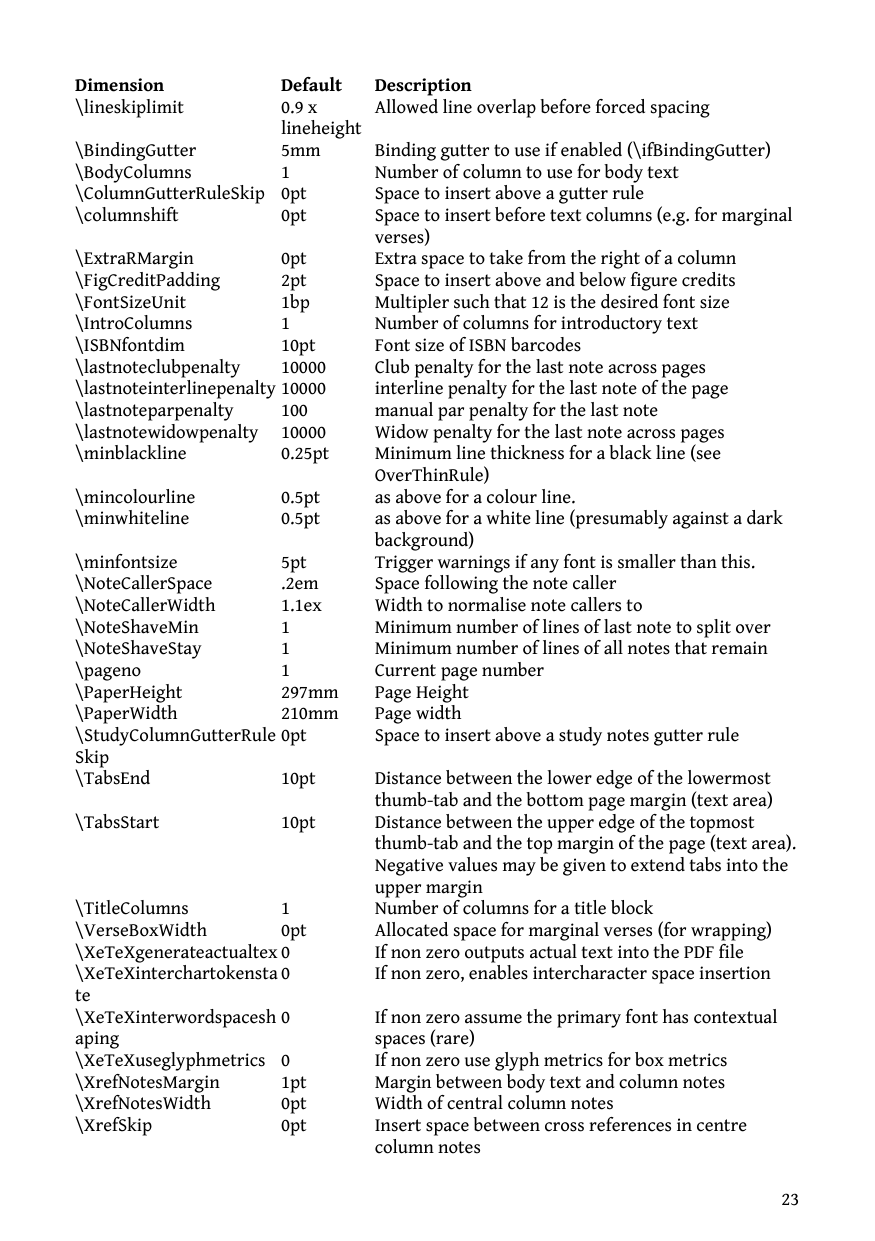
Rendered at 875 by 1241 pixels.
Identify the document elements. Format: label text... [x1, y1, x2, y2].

table_cell 297mm [281, 682, 374, 703]
table_cell 0pt [281, 205, 374, 248]
table_cell \minwhiteline [75, 508, 281, 552]
table_cell \lastnoteparpenalty [75, 400, 281, 422]
table_cell Allowed line overlap before forced spacing [375, 97, 798, 140]
table_cell Distance between the upper edge of the topmost thumb-tab and the top margin of the page (text area). Negative values may be given to extend tabs into the upper margin [375, 812, 798, 898]
table_cell Trigger warnings if any font is smaller than this. [375, 552, 798, 573]
table_cell Page Height [375, 682, 798, 703]
table_cell 0.5pt [281, 508, 374, 552]
table_cell \TitleColumns [75, 898, 281, 920]
table_cell 2pt [281, 270, 374, 292]
table_cell 1bp [281, 292, 374, 313]
table_cell If non zero assume the primary font has contextual spaces (rare) [375, 1007, 798, 1050]
table_cell Space to insert above a study notes gutter rule [375, 725, 798, 768]
table_cell \NoteShaveStay [75, 638, 281, 660]
table_cell Number of columns for introductory text [375, 313, 798, 335]
table_cell 0pt [281, 1115, 374, 1158]
table_cell \XeTeXuseglyphmetrics [75, 1050, 281, 1072]
table_cell 5mm [281, 140, 374, 162]
table_cell Extra space to take from the right of a column [375, 248, 798, 270]
table_cell \⁠XeTeXgenerateactualtex [75, 942, 281, 963]
table_cell 1 [281, 313, 374, 335]
table_cell 10pt [281, 335, 374, 357]
table_cell Allocated space for marginal verses (for wrapping) [375, 920, 798, 942]
table_cell \NoteCallerWidth [75, 595, 281, 617]
table_header Default [281, 75, 374, 97]
table_cell 1 [281, 617, 374, 638]
table_cell \mincolourline [75, 487, 281, 508]
table_cell 1 [281, 162, 374, 183]
table_cell 0.9 x lineheight [281, 97, 374, 140]
table_cell \NoteShaveMin [75, 617, 281, 638]
table_cell 0 [281, 963, 374, 1007]
table_cell 210mm [281, 703, 374, 725]
table_cell 10000 [281, 422, 374, 443]
table_cell 1pt [281, 1072, 374, 1093]
table_cell Number of column to use for body text [375, 162, 798, 183]
table_cell \XrefSkip [75, 1115, 281, 1158]
table_cell 1 [281, 898, 374, 920]
table_cell 10000 [281, 357, 374, 378]
table_cell as above for a white line (presumably against a dark background) [375, 508, 798, 552]
table_cell \BodyColumns [75, 162, 281, 183]
table_cell 0.25pt [281, 443, 374, 487]
table_cell 10pt [281, 768, 374, 812]
table_cell 0 [281, 1050, 374, 1072]
table_cell Minimum number of lines of all notes that remain [375, 638, 798, 660]
table_cell 1 [281, 660, 374, 682]
table_cell .2em [281, 573, 374, 595]
table_cell \FigCreditPadding [75, 270, 281, 292]
table_cell Width of central column notes [375, 1093, 798, 1115]
table_cell Space following the note caller [375, 573, 798, 595]
table_cell Page width [375, 703, 798, 725]
table_cell 0pt [281, 183, 374, 205]
table_cell Space to insert above a gutter rule [375, 183, 798, 205]
table_cell Binding gutter to use if enabled (\ifBindingGutter) [375, 140, 798, 162]
table_cell 10pt [281, 812, 374, 898]
table_cell Minimum number of lines of last note to split over [375, 617, 798, 638]
table_cell Insert space between cross references in centre column notes [375, 1115, 798, 1158]
table_cell interline penalty for the last note of the page [375, 378, 798, 400]
table_cell \PaperWidth [75, 703, 281, 725]
table_cell \⁠StudyColumnGutterRuleSkip [75, 725, 281, 768]
table_cell Club penalty for the last note across pages [375, 357, 798, 378]
table_cell \TabsEnd [75, 768, 281, 812]
table_cell If non zero, enables intercharacter space insertion [375, 963, 798, 1007]
table_cell \⁠XeTeXinterchartokenstate [75, 963, 281, 1007]
table_cell \PaperHeight [75, 682, 281, 703]
table_cell \XrefNotesWidth [75, 1093, 281, 1115]
table_cell If non zero outputs actual text into the PDF file [375, 942, 798, 963]
table_cell \NoteCallerSpace [75, 573, 281, 595]
table_cell Space to insert above and below figure credits [375, 270, 798, 292]
table_cell Minimum line thickness for a black line (see OverThinRule) [375, 443, 798, 487]
table_cell \ExtraRMargin [75, 248, 281, 270]
table_cell Distance between the lower edge of the lowermost thumb-tab and the bottom page margin (text area) [375, 768, 798, 812]
table_header Dimension [75, 75, 281, 97]
table_cell \ISBNfontdim [75, 335, 281, 357]
table_header Description [375, 75, 798, 97]
table_cell 0pt [281, 1093, 374, 1115]
table_cell \lastnoteinterlinepenalty [75, 378, 281, 400]
table_cell 5pt [281, 552, 374, 573]
table_cell Width to normalise note callers to [375, 595, 798, 617]
table_cell Number of columns for a title block [375, 898, 798, 920]
table_cell 1.1ex [281, 595, 374, 617]
table_cell Margin between body text and column notes [375, 1072, 798, 1093]
table_cell 0pt [281, 248, 374, 270]
table_cell \minblackline [75, 443, 281, 487]
table_cell \⁠XeTeXinterwordspaceshaping [75, 1007, 281, 1050]
table_cell \VerseBoxWidth [75, 920, 281, 942]
table_cell \IntroColumns [75, 313, 281, 335]
table_cell \ColumnGutterRuleSkip [75, 183, 281, 205]
table_cell \FontSizeUnit [75, 292, 281, 313]
table_cell Widow penalty for the last note across pages [375, 422, 798, 443]
table_cell 100 [281, 400, 374, 422]
table_cell \XrefNotesMargin [75, 1072, 281, 1093]
table_cell Font size of ISBN barcodes [375, 335, 798, 357]
table_cell \lastnoteclubpenalty [75, 357, 281, 378]
table_cell \TabsStart [75, 812, 281, 898]
table_cell 0pt [281, 920, 374, 942]
table_cell If non zero use glyph metrics for box metrics [375, 1050, 798, 1072]
table_cell as above for a colour line. [375, 487, 798, 508]
table_cell 1 [281, 638, 374, 660]
table_cell \lastnotewidowpenalty [75, 422, 281, 443]
table_cell 0 [281, 1007, 374, 1050]
table_cell \BindingGutter [75, 140, 281, 162]
table_cell 0.5pt [281, 487, 374, 508]
table_cell Current page number [375, 660, 798, 682]
table_cell \columnshift [75, 205, 281, 248]
table_cell \pageno [75, 660, 281, 682]
table_cell 0pt [281, 725, 374, 768]
table_cell 0 [281, 942, 374, 963]
table_cell manual par penalty for the last note [375, 400, 798, 422]
table_cell \lineskiplimit [75, 97, 281, 140]
table_cell Space to insert before text columns (e.g. for marginal verses) [375, 205, 798, 248]
table_cell 10000 [281, 378, 374, 400]
table_cell \minfontsize [75, 552, 281, 573]
table_cell Multipler such that 12 is the desired font size [375, 292, 798, 313]
